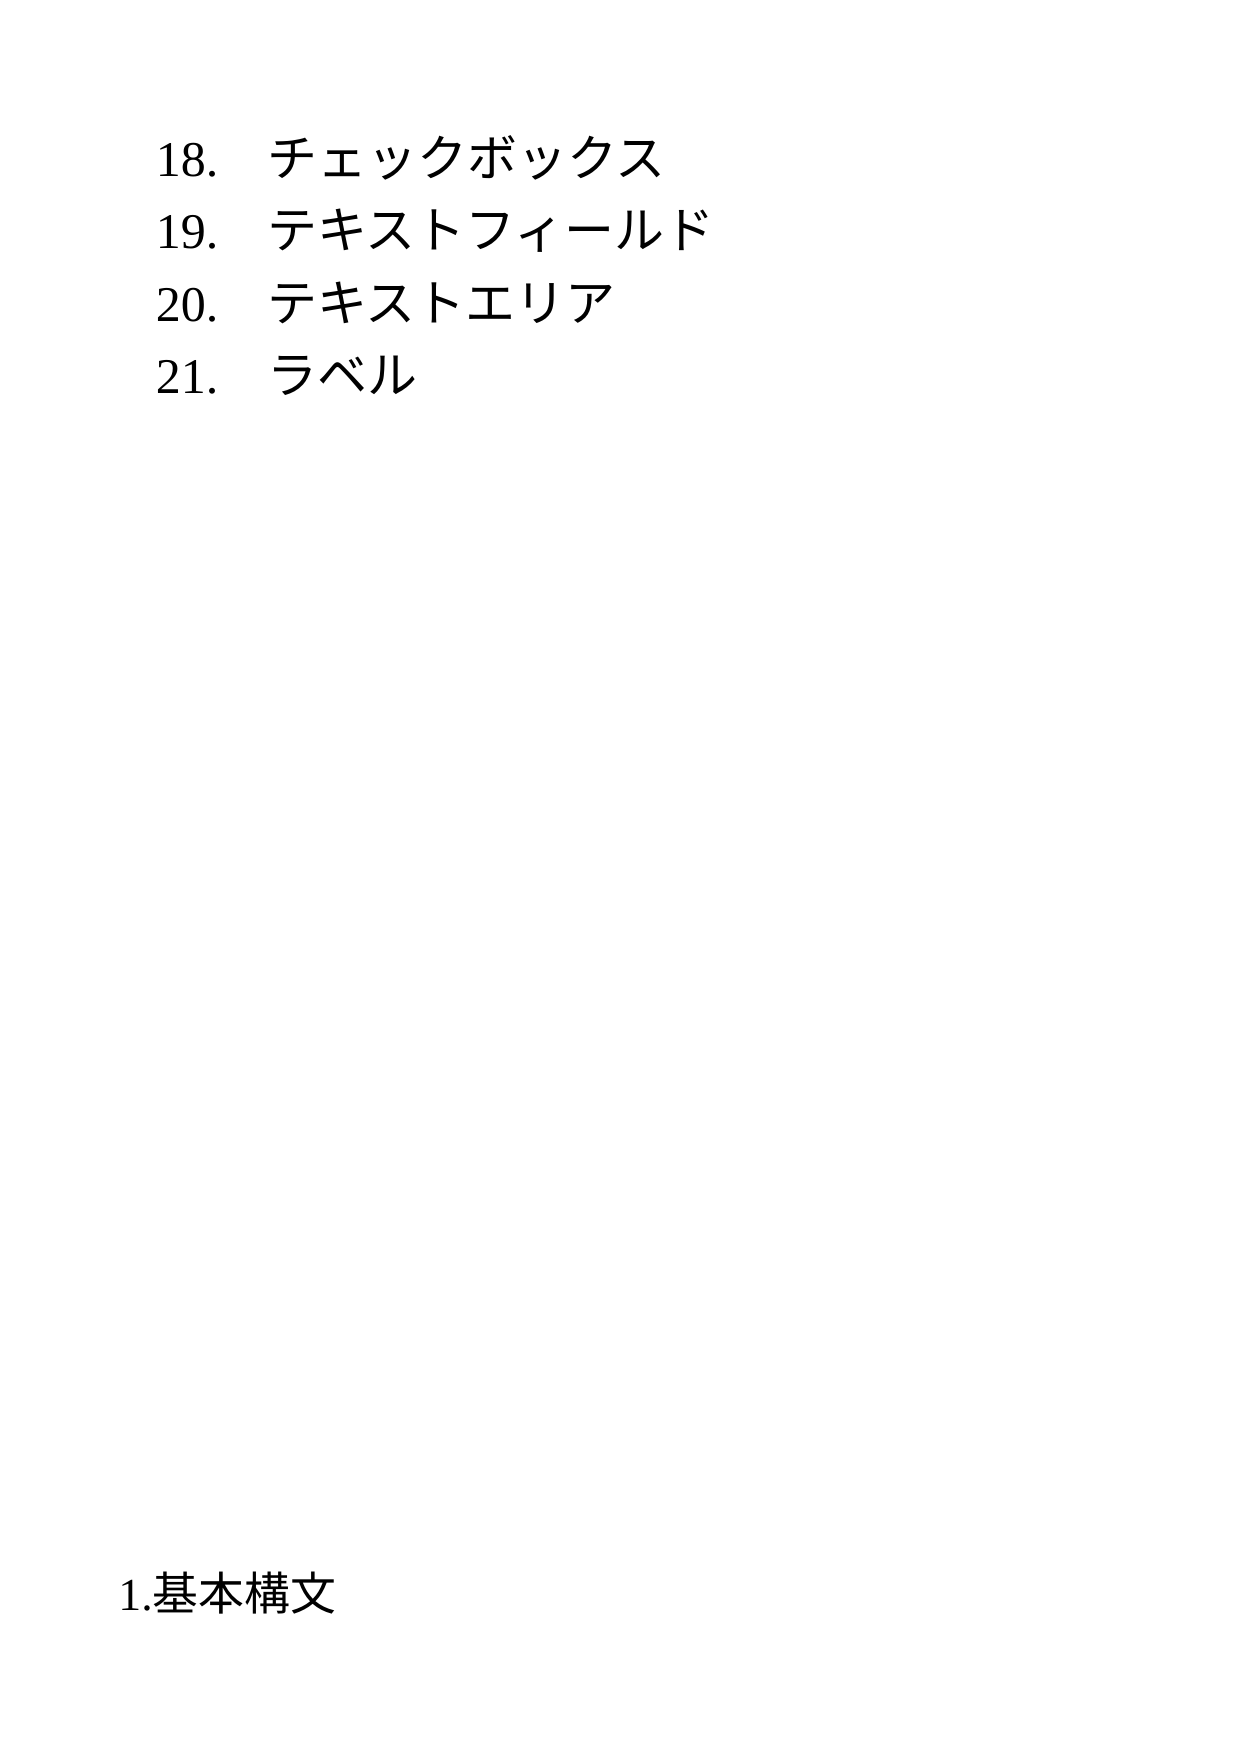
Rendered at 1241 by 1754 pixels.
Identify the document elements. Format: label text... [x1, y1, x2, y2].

list ラベル [156, 335, 1122, 408]
list チェックボックス [156, 118, 1122, 191]
list テキストフィールド [156, 191, 1122, 263]
text 1.基本構文 [118, 1558, 1122, 1624]
list テキストエリア [156, 263, 1122, 335]
